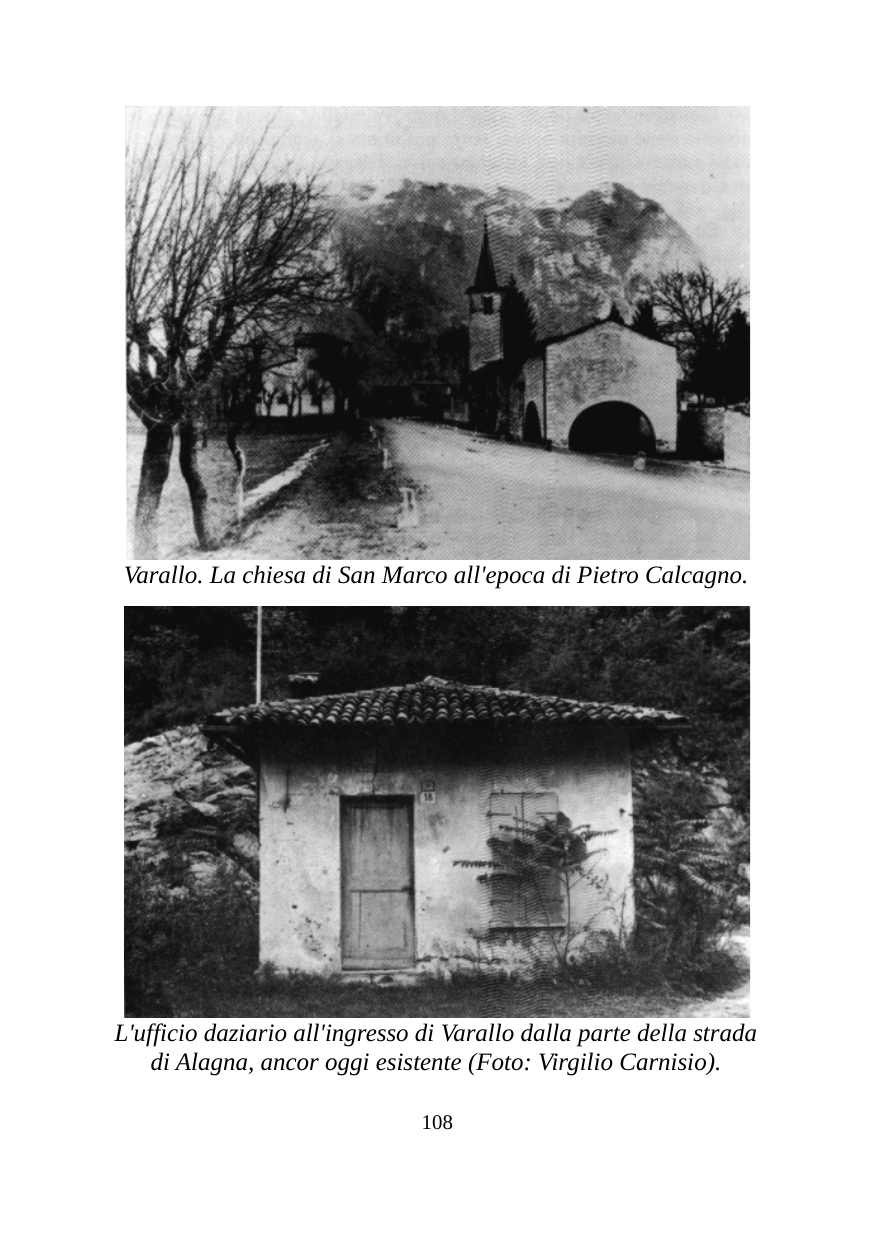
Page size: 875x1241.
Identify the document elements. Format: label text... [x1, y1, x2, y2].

picture [124, 106, 750, 560]
picture [124, 606, 750, 1018]
table_cell L'ufficio daziario all'ingresso di Varallo dalla parte della strada di Alagna, ancor oggi esistente (Foto: Virgilio Carnisio). [106, 606, 768, 1075]
table_header Varallo. La chiesa di San Marco all'epoca di Pietro Calcagno. [106, 106, 768, 606]
